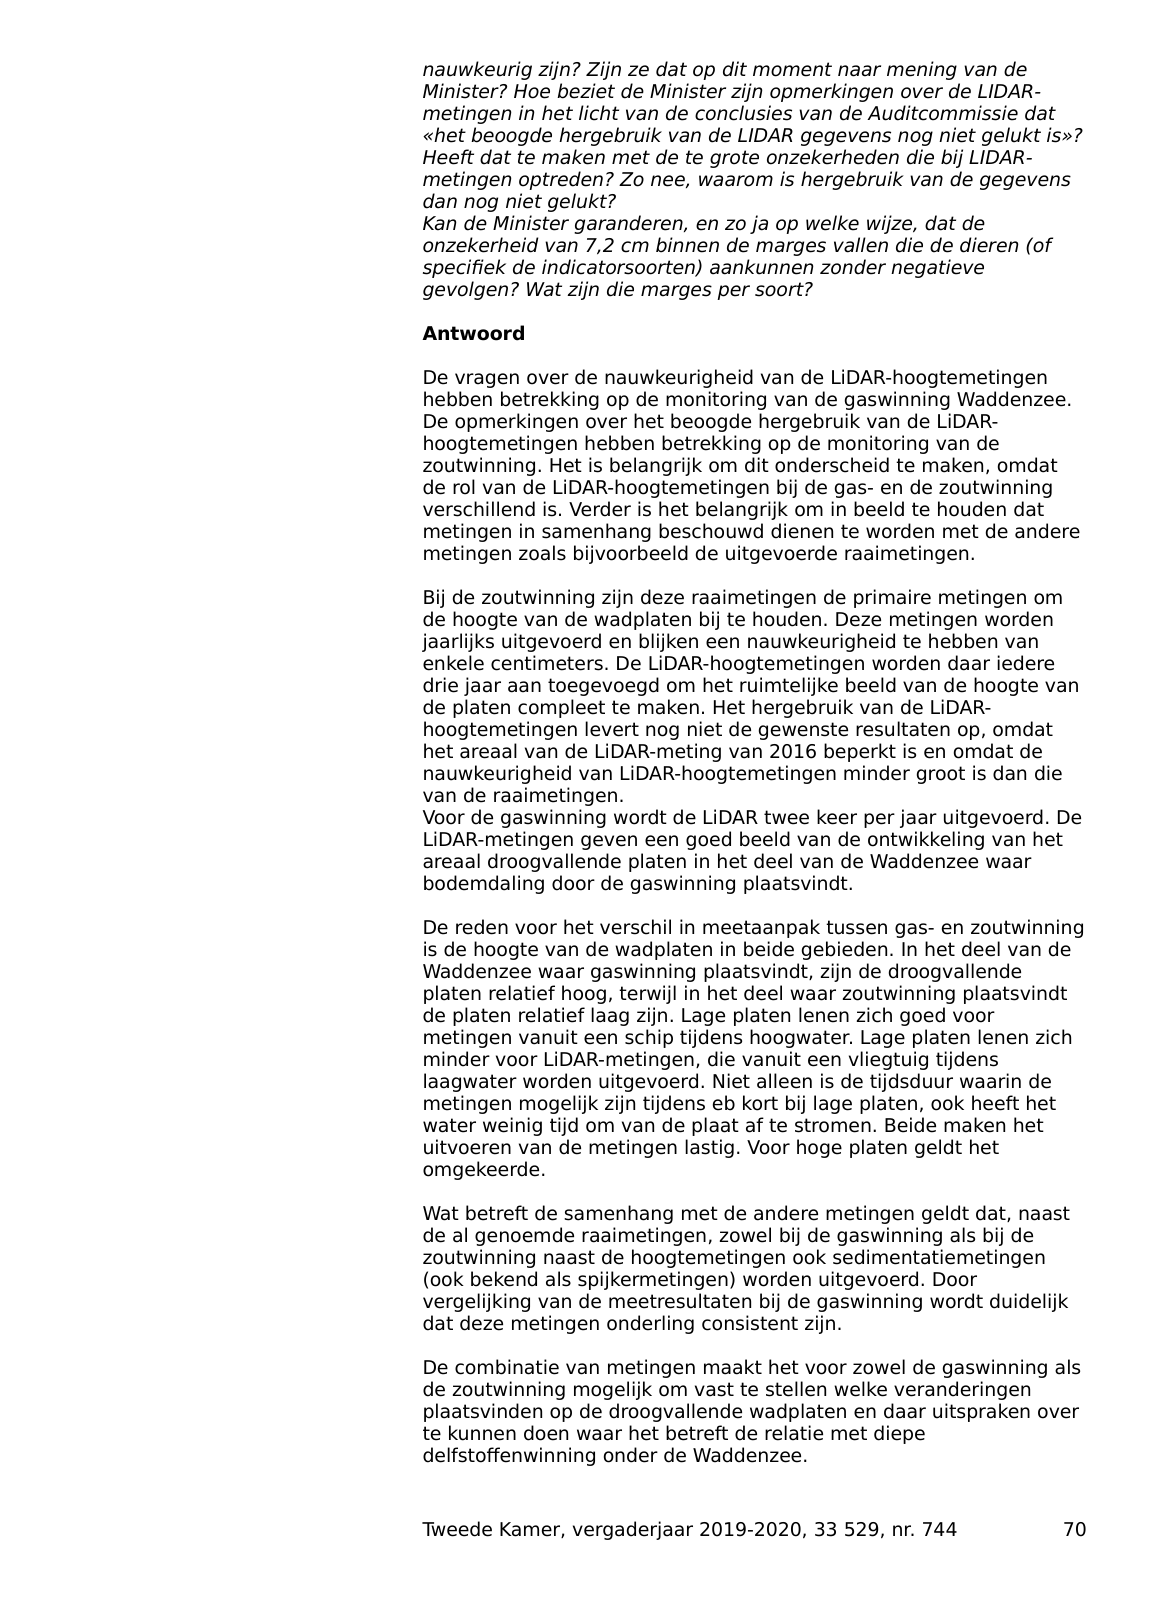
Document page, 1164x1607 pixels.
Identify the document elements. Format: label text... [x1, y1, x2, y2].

text nauwkeurig zijn? Zijn ze dat op dit moment naar mening van de Minister? Hoe beziet de Minister zijn opmerkingen over de LIDAR-metingen in het licht van de conclusies van de Auditcommissie dat «het beoogde hergebruik van de LIDAR gegevens nog niet gelukt is»? Heeft dat te maken met de te grote onzekerheden die bij LIDAR-metingen optreden? Zo nee, waarom is hergebruik van de gegevens dan nog niet gelukt? [422, 59, 1087, 213]
text Wat betreft de samenhang met de andere metingen geldt dat, naast de al genoemde raaimetingen, zowel bij de gaswinning als bij de zoutwinning naast de hoogtemetingen ook sedimentatiemetingen (ook bekend als spijkermetingen) worden uitgevoerd. Door vergelijking van de meetresultaten bij de gaswinning wordt duidelijk dat deze metingen onderling consistent zijn. [422, 1203, 1087, 1335]
text De reden voor het verschil in meetaanpak tussen gas- en zoutwinning is de hoogte van de wadplaten in beide gebieden. In het deel van de Waddenzee waar gaswinning plaatsvindt, zijn de droogvallende platen relatief hoog, terwijl in het deel waar zoutwinning plaatsvindt de platen relatief laag zijn. Lage platen lenen zich goed voor metingen vanuit een schip tijdens hoogwater. Lage platen lenen zich minder voor LiDAR-metingen, die vanuit een vliegtuig tijdens laagwater worden uitgevoerd. Niet alleen is de tijdsduur waarin de metingen mogelijk zijn tijdens eb kort bij lage platen, ook heeft het water weinig tijd om van de plaat af te stromen. Beide maken het uitvoeren van de metingen lastig. Voor hoge platen geldt het omgekeerde. [422, 917, 1087, 1181]
text Kan de Minister garanderen, en zo ja op welke wijze, dat de onzekerheid van 7,2 cm binnen de marges vallen die de dieren (of specifiek de indicatorsoorten) aankunnen zonder negatieve gevolgen? Wat zijn die marges per soort? [422, 213, 1087, 301]
text De vragen over de nauwkeurigheid van de LiDAR-hoogtemetingen hebben betrekking op de monitoring van de gaswinning Waddenzee. De opmerkingen over het beoogde hergebruik van de LiDAR-hoogtemetingen hebben betrekking op de monitoring van de zoutwinning. Het is belangrijk om dit onderscheid te maken, omdat de rol van de LiDAR-hoogtemetingen bij de gas- en de zoutwinning verschillend is. Verder is het belangrijk om in beeld te houden dat metingen in samenhang beschouwd dienen te worden met de andere metingen zoals bijvoorbeeld de uitgevoerde raaimetingen. [422, 367, 1087, 565]
text Bij de zoutwinning zijn deze raaimetingen de primaire metingen om de hoogte van de wadplaten bij te houden. Deze metingen worden jaarlijks uitgevoerd en blijken een nauwkeurigheid te hebben van enkele centimeters. De LiDAR-hoogtemetingen worden daar iedere drie jaar aan toegevoegd om het ruimtelijke beeld van de hoogte van de platen compleet te maken. Het hergebruik van de LiDAR-hoogtemetingen levert nog niet de gewenste resultaten op, omdat het areaal van de LiDAR-meting van 2016 beperkt is en omdat de nauwkeurigheid van LiDAR-hoogtemetingen minder groot is dan die van de raaimetingen. [422, 587, 1087, 807]
subtitle Antwoord [422, 323, 1087, 345]
text Voor de gaswinning wordt de LiDAR twee keer per jaar uitgevoerd. De LiDAR-metingen geven een goed beeld van de ontwikkeling van het areaal droogvallende platen in het deel van de Waddenzee waar bodemdaling door de gaswinning plaatsvindt. [422, 807, 1087, 895]
text De combinatie van metingen maakt het voor zowel de gaswinning als de zoutwinning mogelijk om vast te stellen welke veranderingen plaatsvinden op de droogvallende wadplaten en daar uitspraken over te kunnen doen waar het betreft de relatie met diepe delfstoffenwinning onder de Waddenzee. [422, 1357, 1087, 1467]
